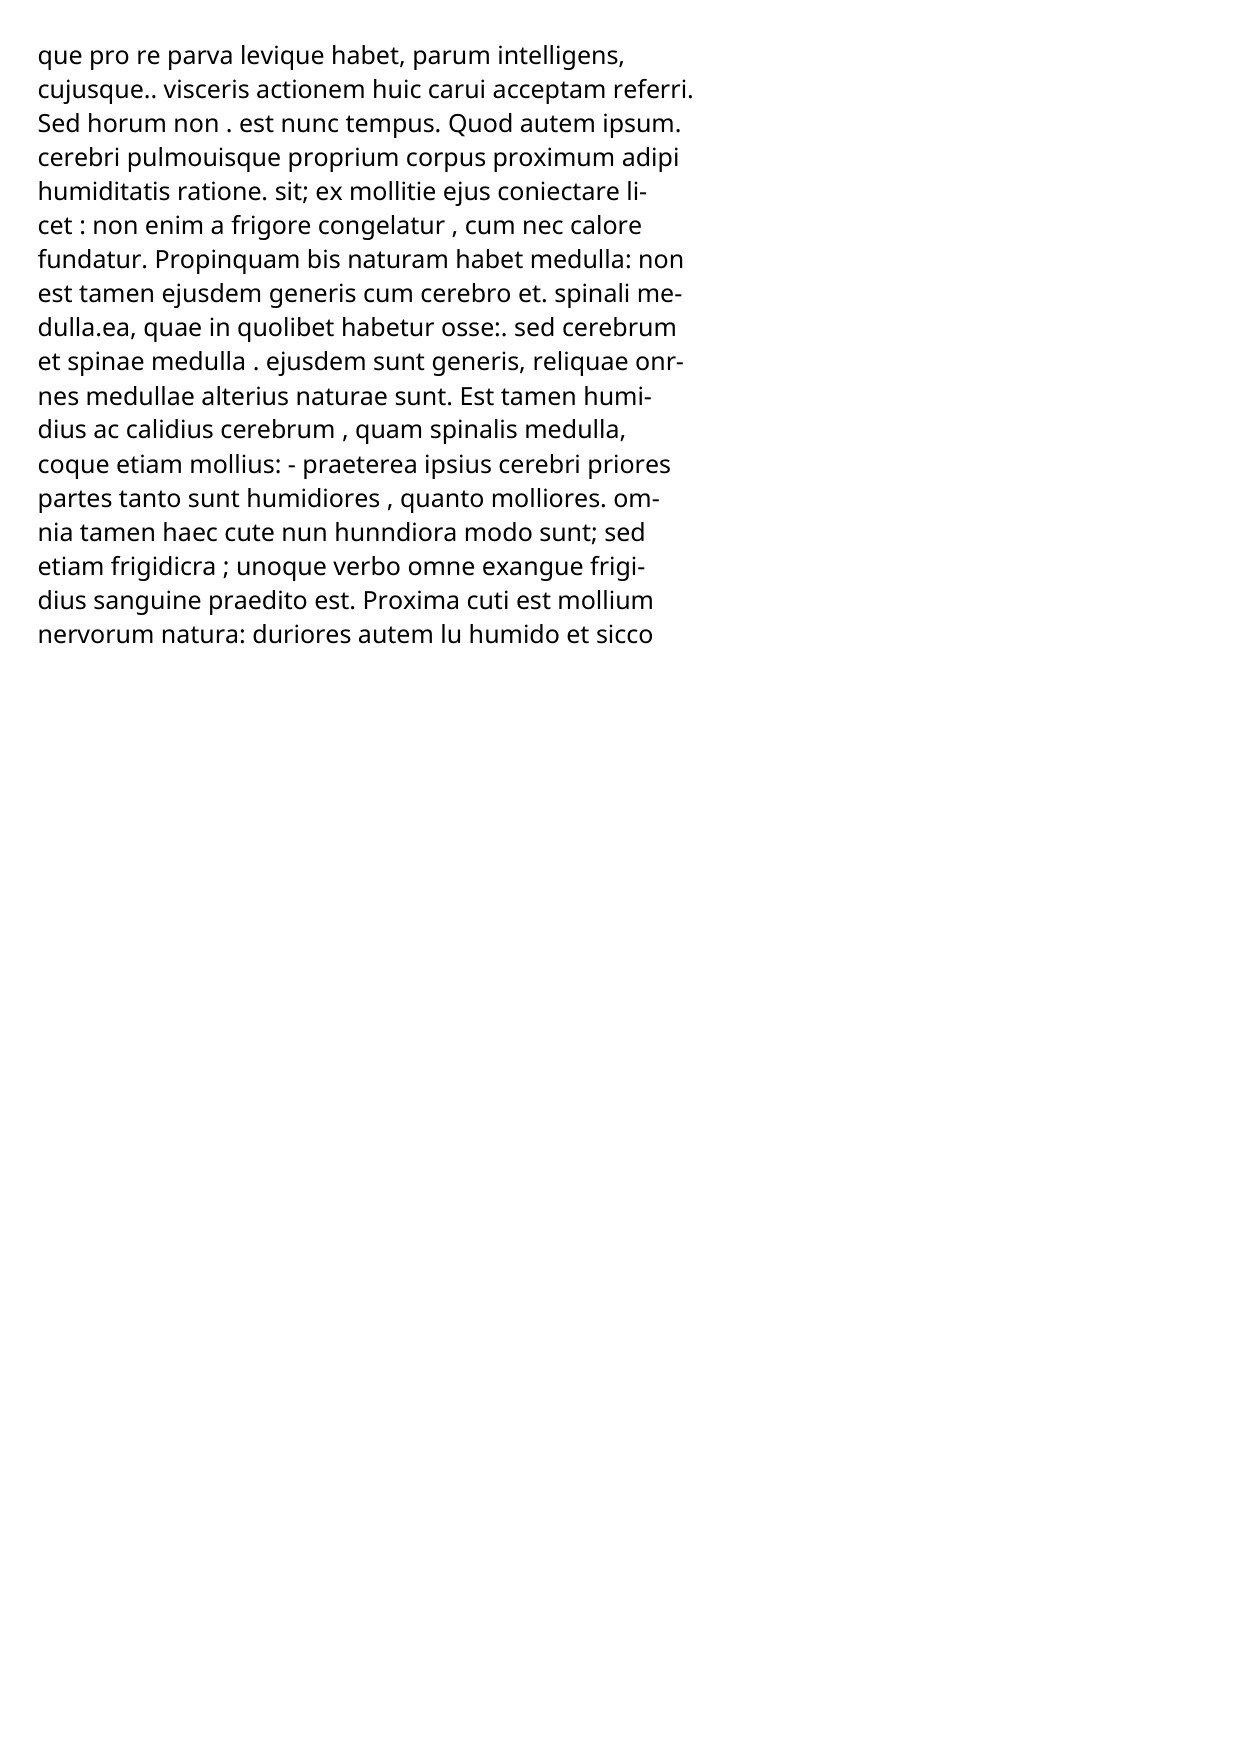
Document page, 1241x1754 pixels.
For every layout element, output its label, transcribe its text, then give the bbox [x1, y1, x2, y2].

text que pro re parva levique habet, parum intelligens, cujusque.. visceris actionem huic carui acceptam referri. Sed horum non . est nunc tempus. Quod autem ipsum. cerebri pulmouisque proprium corpus proximum adipi humiditatis ratione. sit; ex mollitie ejus coniectare li- cet : non enim a frigore congelatur , cum nec calore fundatur. Propinquam bis naturam habet medulla: non est tamen ejusdem generis cum cerebro et. spinali me- dulla.ea, quae in quolibet habetur osse:. sed cerebrum et spinae medulla . ejusdem sunt generis, reliquae onr- nes medullae alterius naturae sunt. Est tamen humi- dius ac calidius cerebrum , quam spinalis medulla, coque etiam mollius: - praeterea ipsius cerebri priores partes tanto sunt humidiores , quanto molliores. om- nia tamen haec cute nun hunndiora modo sunt; sed etiam frigidicra ; unoque verbo omne exangue frigi- dius sanguine praedito est. Proxima cuti est mollium nervorum natura: duriores autem lu humido et sicco [37, 37, 1203, 651]
